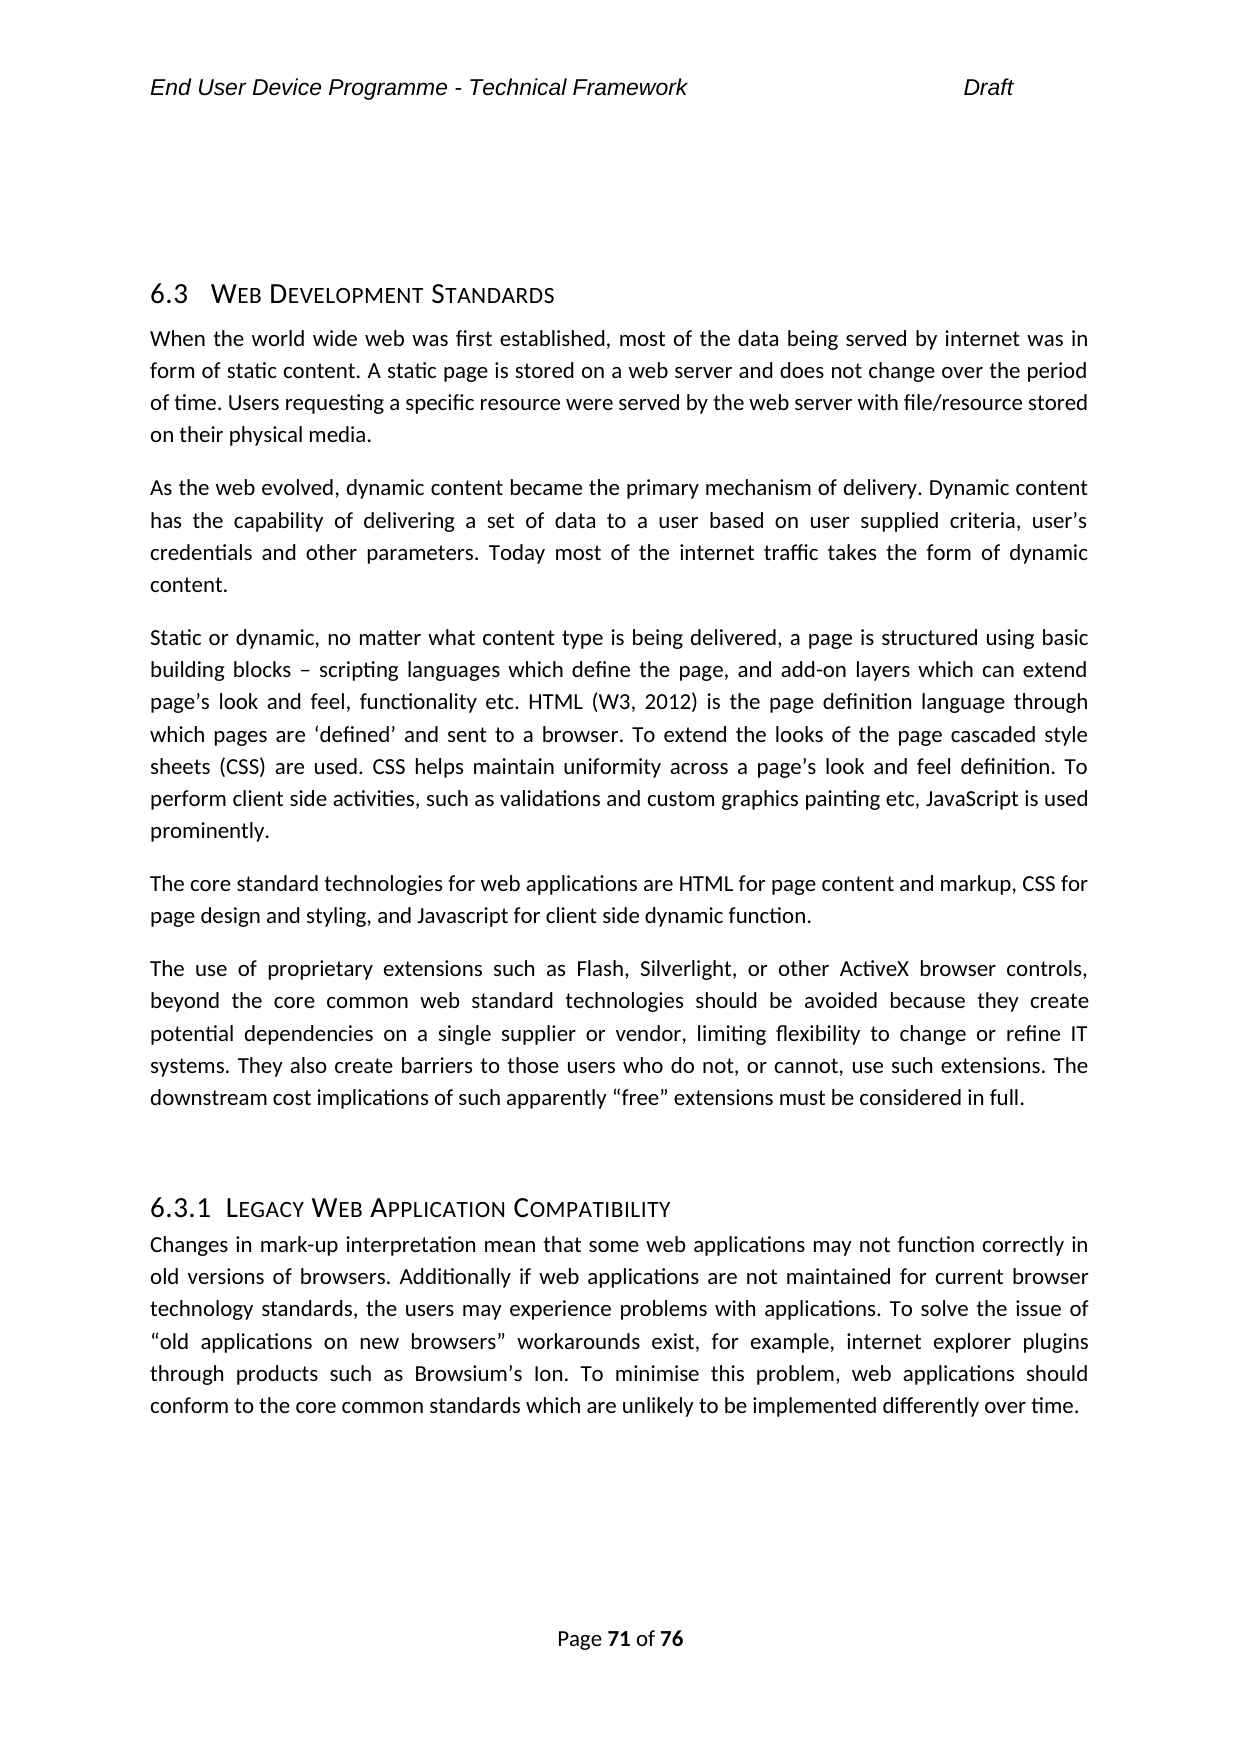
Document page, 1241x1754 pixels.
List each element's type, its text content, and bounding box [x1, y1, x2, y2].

subtitle Legacy Web Application Compatibility [150, 1189, 1090, 1225]
subtitle Web Development Standards [150, 275, 1090, 310]
text The use of proprietary extensions such as Flash, Silverlight, or other ActiveX browser controls, beyond the core common web standard technologies should be avoided because they create potential dependencies on a single supplier or vendor, limiting flexibility to change or refine IT systems. They also create barriers to those users who do not, or cannot, use such extensions. The downstream cost implications of such apparently “free” extensions must be considered in full. [150, 954, 1090, 1111]
text As the web evolved, dynamic content became the primary mechanism of delivery. Dynamic content has the capability of delivering a set of data to a user based on user supplied criteria, user’s credentials and other parameters. Today most of the internet traffic takes the form of dynamic content. [150, 473, 1090, 598]
text Changes in mark-up interpretation mean that some web applications may not function correctly in old versions of browsers. Additionally if web applications are not maintained for current browser technology standards, the users may experience problems with applications. To solve the issue of “old applications on new browsers” workarounds exist, for example, internet explorer plugins through products such as Browsium’s Ion. To minimise this problem, web applications should conform to the core common standards which are unlikely to be implemented differently over time. [150, 1230, 1090, 1419]
text The core standard technologies for web applications are HTML for page content and markup, CSS for page design and styling, and Javascript for client side dynamic function. [150, 869, 1090, 929]
text Static or dynamic, no matter what content type is being delivered, a page is structured using basic building blocks – scripting languages which define the page, and add-on layers which can extend page’s look and feel, functionality etc. HTML (W3, 2012) is the page definition language through which pages are ‘defined’ and sent to a browser. To extend the looks of the page cascaded style sheets (CSS) are used. CSS helps maintain uniformity across a page’s look and feel definition. To perform client side activities, such as validations and custom graphics painting etc, JavaScript is used prominently. [150, 623, 1090, 844]
text When the world wide web was first established, most of the data being served by internet was in form of static content. A static page is stored on a web server and does not change over the period of time. Users requesting a specific resource were served by the web server with file/resource stored on their physical media. [150, 324, 1090, 448]
